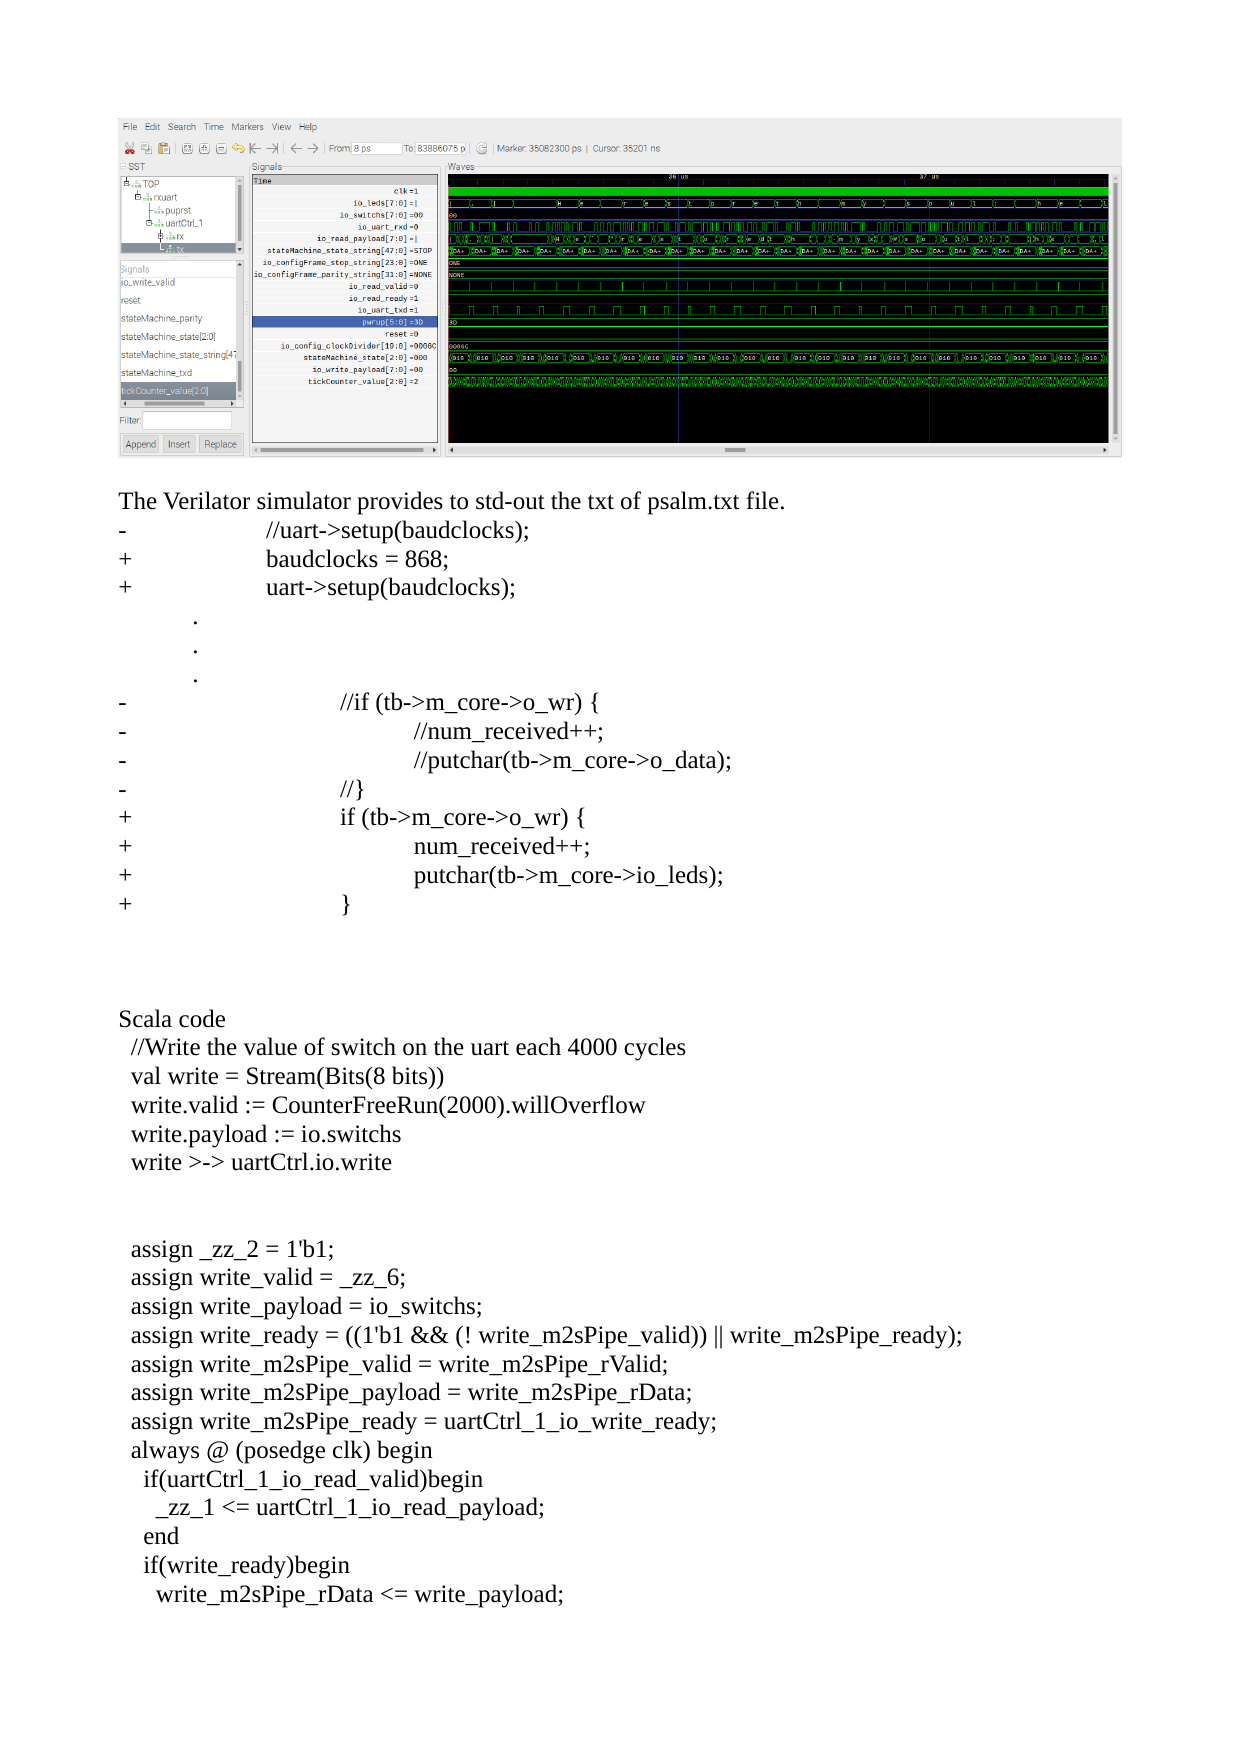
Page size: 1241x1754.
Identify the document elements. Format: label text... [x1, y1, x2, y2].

text + } [118, 889, 1122, 917]
text . [118, 659, 1122, 687]
text - //num_received++; [118, 716, 1122, 745]
text always @ (posedge clk) begin [118, 1435, 1122, 1464]
text assign write_m2sPipe_valid = write_m2sPipe_rValid; [118, 1349, 1122, 1377]
text if(uartCtrl_1_io_read_valid)begin [118, 1464, 1122, 1492]
text + num_received++; [118, 831, 1122, 860]
text //Write the value of switch on the uart each 4000 cycles [118, 1032, 1122, 1061]
text . [118, 601, 1122, 630]
picture [118, 118, 1123, 458]
text + putchar(tb->m_core->io_leds); [118, 860, 1122, 889]
text write >-> uartCtrl.io.write [118, 1147, 1122, 1176]
text end [118, 1521, 1122, 1550]
text _zz_1 <= uartCtrl_1_io_read_payload; [118, 1492, 1122, 1521]
text . [118, 630, 1122, 659]
text + uart->setup(baudclocks); [118, 572, 1122, 601]
text assign write_m2sPipe_payload = write_m2sPipe_rData; [118, 1377, 1122, 1406]
text assign write_m2sPipe_ready = uartCtrl_1_io_write_ready; [118, 1406, 1122, 1435]
text - //} [118, 774, 1122, 802]
text write.valid := CounterFreeRun(2000).willOverflow [118, 1090, 1122, 1119]
text assign write_payload = io_switchs; [118, 1291, 1122, 1320]
text + baudclocks = 868; [118, 544, 1122, 572]
text if(write_ready)begin [118, 1550, 1122, 1579]
text assign write_valid = _zz_6; [118, 1262, 1122, 1291]
text assign write_ready = ((1'b1 && (! write_m2sPipe_valid)) || write_m2sPipe_ready); [118, 1320, 1122, 1349]
text write_m2sPipe_rData <= write_payload; [118, 1579, 1122, 1607]
text The Verilator simulator provides to std-out the txt of psalm.txt file. [118, 486, 1122, 515]
text write.payload := io.switchs [118, 1119, 1122, 1147]
text - //if (tb->m_core->o_wr) { [118, 687, 1122, 716]
text assign _zz_2 = 1'b1; [118, 1234, 1122, 1262]
text - //putchar(tb->m_core->o_data); [118, 745, 1122, 774]
text + if (tb->m_core->o_wr) { [118, 802, 1122, 831]
text - //uart->setup(baudclocks); [118, 515, 1122, 544]
text val write = Stream(Bits(8 bits)) [118, 1061, 1122, 1090]
text Scala code [118, 1004, 1122, 1032]
